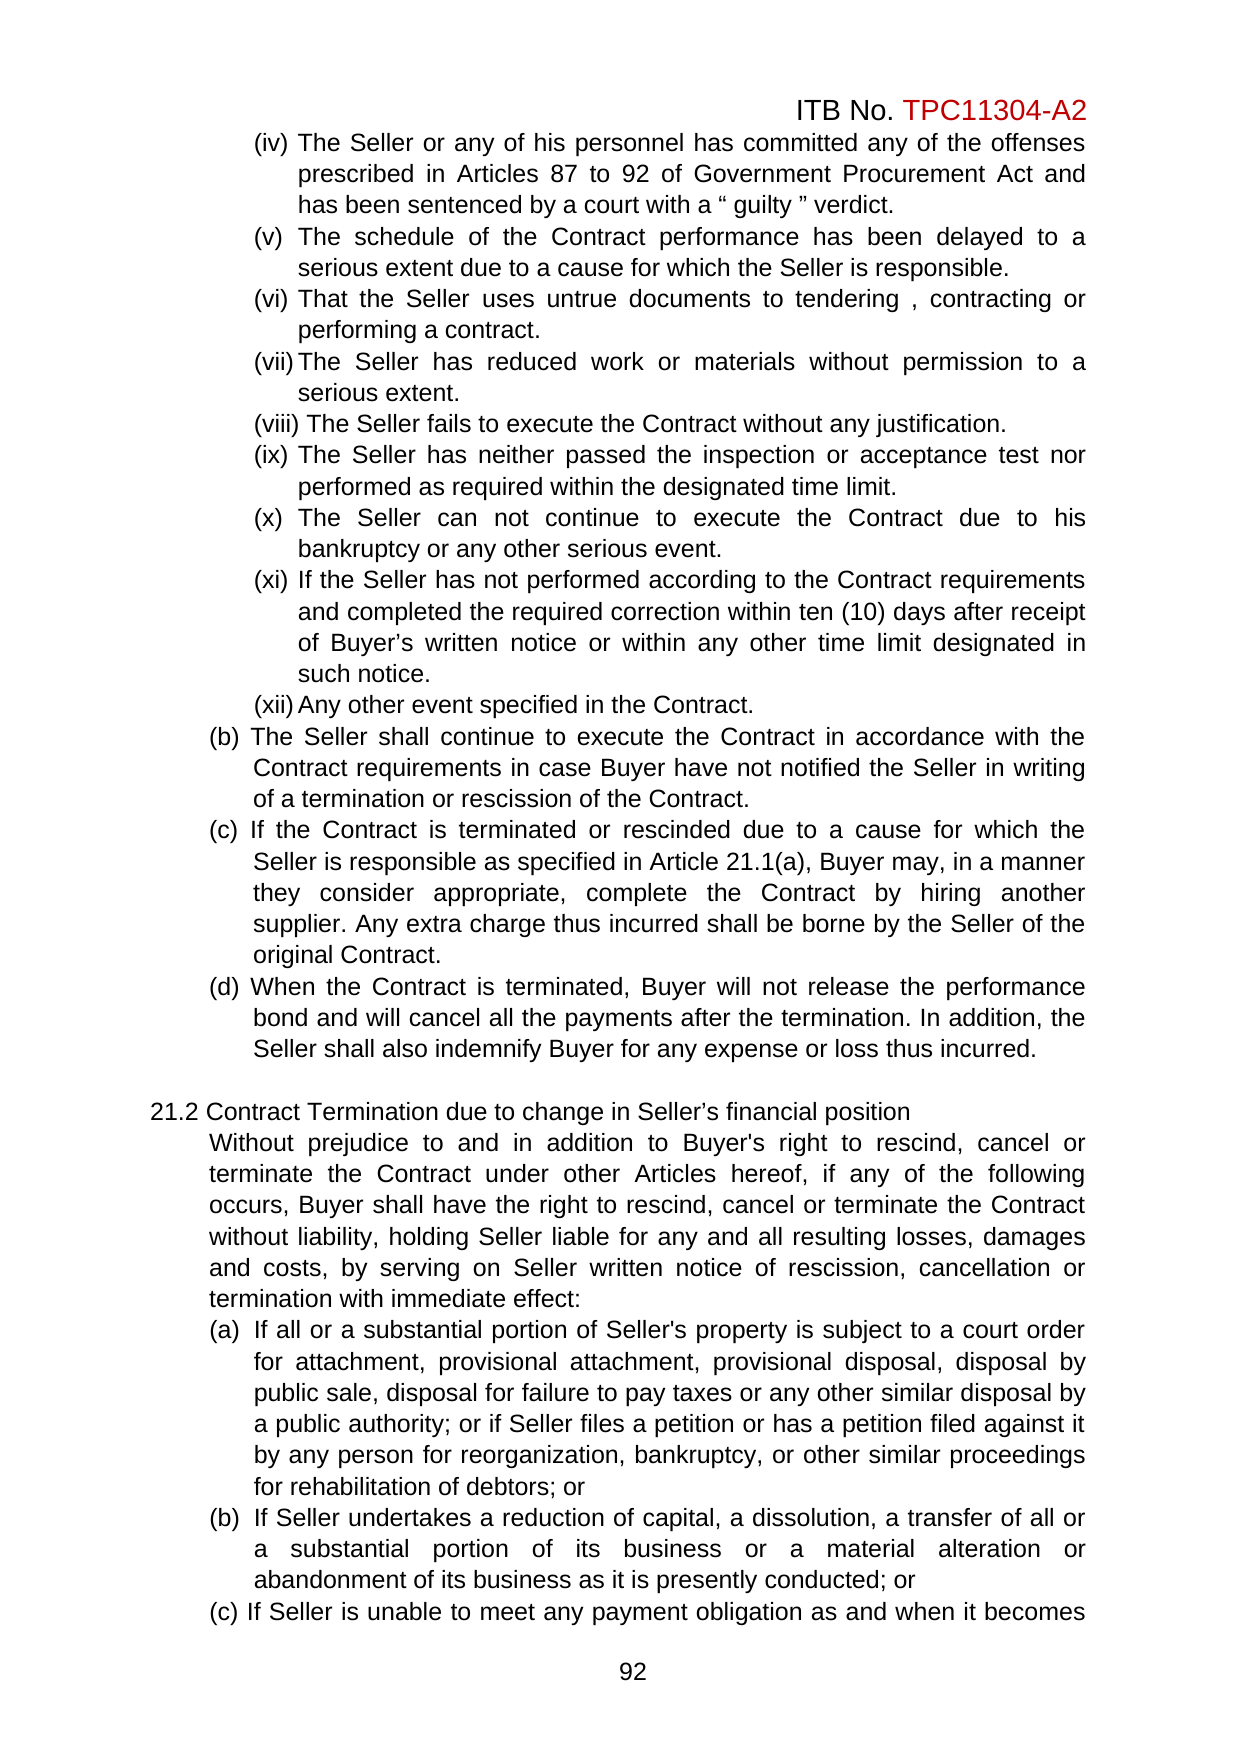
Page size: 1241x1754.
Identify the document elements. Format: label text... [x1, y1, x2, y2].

text (v) The schedule of the Contract performance has been delayed to a serious extent due to a cause for which the Seller is responsible. [253, 220, 1087, 282]
text (c) If the Contract is terminated or rescinded due to a cause for which the Seller is responsible as specified in Article 21.1(a), Buyer may, in a manner they consider appropriate, complete the Contract by hiring another supplier. Any extra charge thus incurred shall be borne by the Seller of the original Contract. [209, 814, 1087, 970]
text (c) If Seller is unable to meet any payment obligation as and when it becomes [209, 1595, 1087, 1626]
text (b) The Seller shall continue to execute the Contract in accordance with the Contract requirements in case Buyer have not notified the Seller in writing of a termination or rescission of the Contract. [209, 720, 1087, 814]
text (a) If all or a substantial portion of Seller's property is subject to a court order for attachment, provisional attachment, provisional disposal, disposal by public sale, disposal for failure to pay taxes or any other similar disposal by a public authority; or if Seller files a petition or has a petition filed against it by any person for reorganization, bankruptcy, or other similar proceedings for rehabilitation of debtors; or [209, 1314, 1087, 1501]
text Without prejudice to and in addition to Buyer's right to rescind, cancel or terminate the Contract under other Articles hereof, if any of the following occurs, Buyer shall have the right to rescind, cancel or terminate the Contract without liability, holding Seller liable for any and all resulting losses, damages and costs, by serving on Seller written notice of rescission, cancellation or termination with immediate effect: [209, 1126, 1087, 1314]
text (viii) The Seller fails to execute the Contract without any justification. [253, 407, 1087, 439]
text (xi) If the Seller has not performed according to the Contract requirements and completed the required correction within ten (10) days after receipt of Buyer’s written notice or within any other time limit designated in such notice. [253, 564, 1087, 689]
text (b) If Seller undertakes a reduction of capital, a dissolution, a transfer of all or a substantial portion of its business or a material alteration or abandonment of its business as it is presently conducted; or [209, 1501, 1087, 1595]
text (vii) The Seller has reduced work or materials without permission to a serious extent. [253, 345, 1087, 407]
text (x) The Seller can not continue to execute the Contract due to his bankruptcy or any other serious event. [253, 501, 1087, 564]
text (vi) That the Seller uses untrue documents to tendering , contracting or performing a contract. [253, 282, 1087, 345]
text (iv) The Seller or any of his personnel has committed any of the offenses prescribed in Articles 87 to 92 of Government Procurement Act and has been sentenced by a court with a “ guilty ” verdict. [253, 126, 1087, 220]
text 21.2 Contract Termination due to change in Seller’s financial position [150, 1095, 1087, 1126]
text (xii) Any other event specified in the Contract. [253, 689, 1087, 720]
text (ix) The Seller has neither passed the inspection or acceptance test nor performed as required within the designated time limit. [253, 439, 1087, 501]
text (d) When the Contract is terminated, Buyer will not release the performance bond and will cancel all the payments after the termination. In addition, the Seller shall also indemnify Buyer for any expense or loss thus incurred. [209, 970, 1087, 1064]
